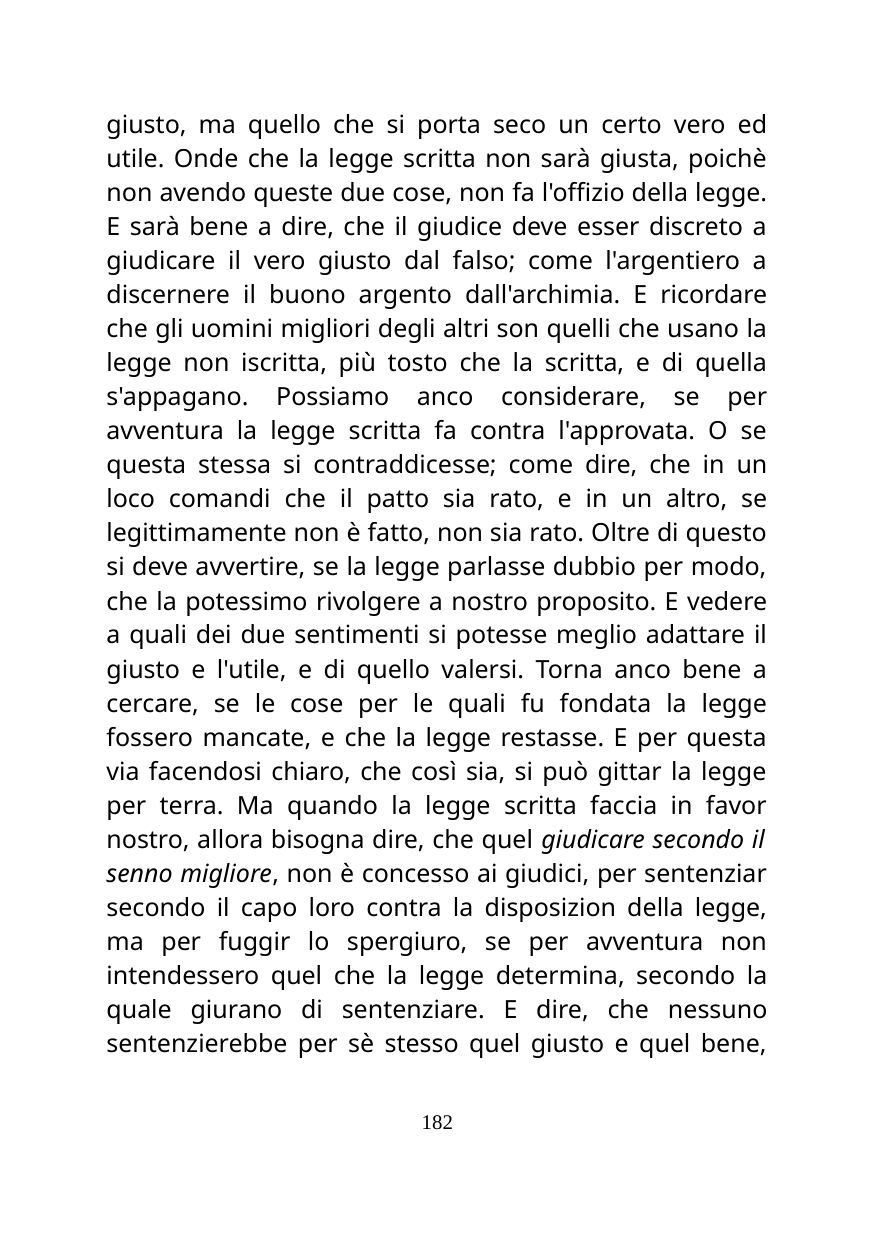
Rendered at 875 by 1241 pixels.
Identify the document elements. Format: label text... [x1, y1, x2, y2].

text giusto, ma quello che si porta seco un certo vero ed utile. Onde che la legge scritta non sarà giusta, poichè non avendo queste due cose, non fa l'offizio della legge. E sarà bene a dire, che il giudice deve esser discreto a giudicare il vero giusto dal falso; come l'argentiero a discernere il buono argento dall'archimia. E ricordare che gli uomini migliori degli altri son quelli che usano la legge non iscritta, più tosto che la scritta, e di quella s'appagano. Possiamo anco considerare, se per avventura la legge scritta fa contra l'approvata. O se questa stessa si contraddicesse; come dire, che in un loco comandi che il patto sia rato, e in un altro, se legittimamente non è fatto, non sia rato. Oltre di questo si deve avvertire, se la legge parlasse dubbio per modo, che la potessimo rivolgere a nostro proposito. E vedere a quali dei due sentimenti si potesse meglio adattare il giusto e l'utile, e di quello valersi. Torna anco bene a cercare, se le cose per le quali fu fondata la legge fossero mancate, e che la legge restasse. E per questa via facendosi chiaro, che così sia, si può gittar la legge per terra. Ma quando la legge scritta faccia in favor nostro, allora bisogna dire, che quel giudicare secondo il senno migliore, non è concesso ai giudici, per sentenziar secondo il capo loro contra la disposizion della legge, ma per fuggir lo spergiuro, se per avventura non intendessero quel che la legge determina, secondo la quale giurano di sentenziare. E dire, che nessuno sentenzierebbe per sè stesso quel giusto e quel bene, [106, 106, 768, 1060]
